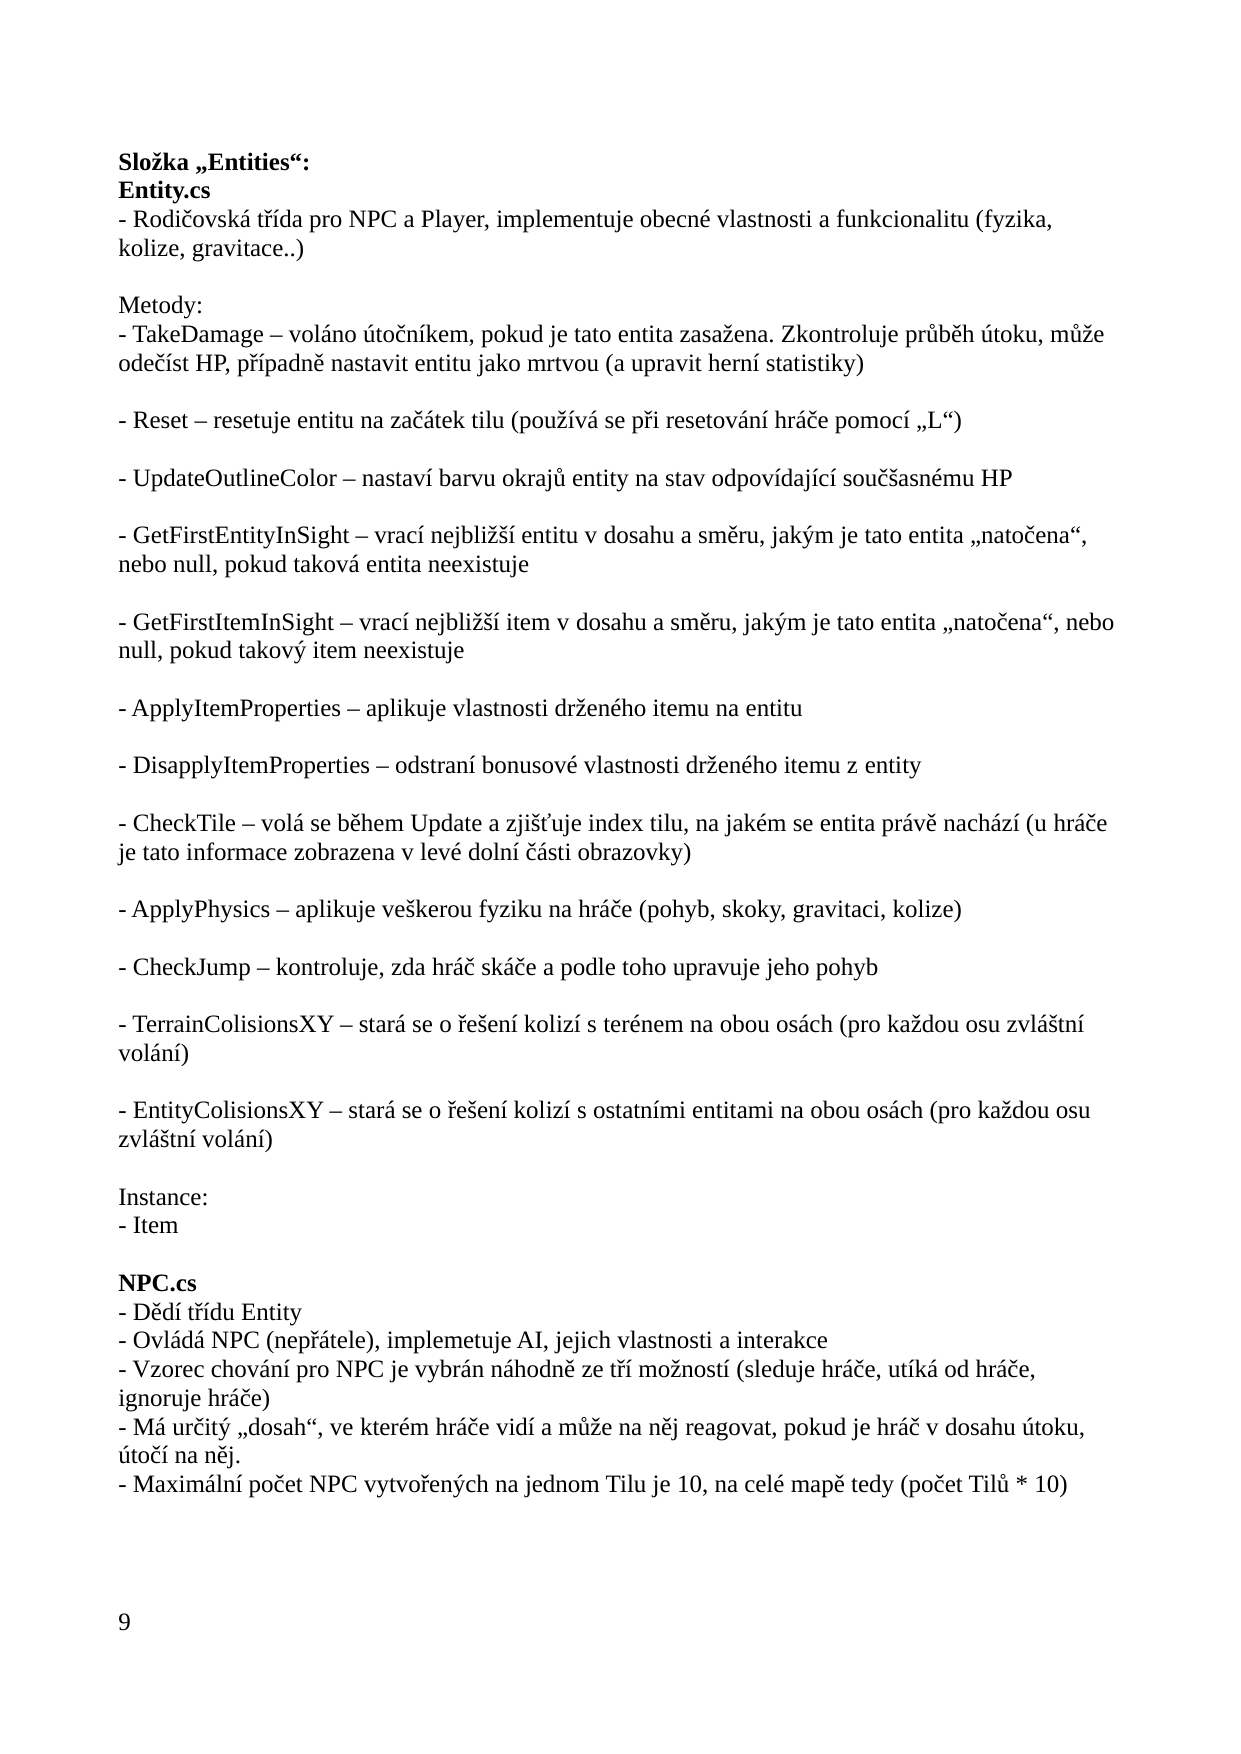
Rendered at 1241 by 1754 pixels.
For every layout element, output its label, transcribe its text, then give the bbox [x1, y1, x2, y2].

text - TerrainColisionsXY – stará se o řešení kolizí s terénem na obou osách (pro každou osu zvláštní volání) [118, 1009, 1122, 1067]
text Metody: [118, 291, 1122, 319]
text - Item [118, 1211, 1122, 1239]
text - CheckJump – kontroluje, zda hráč skáče a podle toho upravuje jeho pohyb [118, 952, 1122, 981]
text - Maximální počet NPC vytvořených na jednom Tilu je 10, na celé mapě tedy (počet Tilů * 10) [118, 1469, 1122, 1498]
text - ApplyItemProperties – aplikuje vlastnosti drženého itemu na entitu [118, 693, 1122, 722]
text - Dědí třídu Entity - Ovládá NPC (nepřátele), implemetuje AI, jejich vlastnosti a interakce - Vzorec chování pro NPC je vybrán náhodně ze tří možností (sleduje hráče, utíká od hráče, ignoruje hráče) - Má určitý „dosah“, ve kterém hráče vidí a může na něj reagovat, pokud je hráč v dosahu útoku, útočí na něj. [118, 1297, 1122, 1469]
text - Rodičovská třída pro NPC a Player, implementuje obecné vlastnosti a funkcionalitu (fyzika, kolize, gravitace..) [118, 204, 1122, 291]
text - GetFirstItemInSight – vrací nejbližší item v dosahu a směru, jakým je tato entita „natočena“, nebo null, pokud takový item neexistuje [118, 607, 1122, 664]
text - GetFirstEntityInSight – vrací nejbližší entitu v dosahu a směru, jakým je tato entita „natočena“, nebo null, pokud taková entita neexistuje [118, 521, 1122, 578]
text Složka „Entities“: [118, 147, 1122, 176]
text - Reset – resetuje entitu na začátek tilu (používá se při resetování hráče pomocí „L“) [118, 406, 1122, 434]
text - ApplyPhysics – aplikuje veškerou fyziku na hráče (pohyb, skoky, gravitaci, kolize) [118, 894, 1122, 923]
text - UpdateOutlineColor – nastaví barvu okrajů entity na stav odpovídající součšasnému HP [118, 463, 1122, 492]
text - EntityColisionsXY – stará se o řešení kolizí s ostatními entitami na obou osách (pro každou osu zvláštní volání) [118, 1096, 1122, 1153]
text - DisapplyItemProperties – odstraní bonusové vlastnosti drženého itemu z entity [118, 751, 1122, 779]
text - TakeDamage – voláno útočníkem, pokud je tato entita zasažena. Zkontroluje průběh útoku, může odečíst HP, případně nastavit entitu jako mrtvou (a upravit herní statistiky) [118, 319, 1122, 377]
text - CheckTile – volá se během Update a zjišťuje index tilu, na jakém se entita právě nachází (u hráče je tato informace zobrazena v levé dolní části obrazovky) [118, 808, 1122, 866]
text Instance: [118, 1182, 1122, 1211]
text Entity.cs [118, 176, 1122, 204]
text NPC.cs [118, 1268, 1122, 1297]
